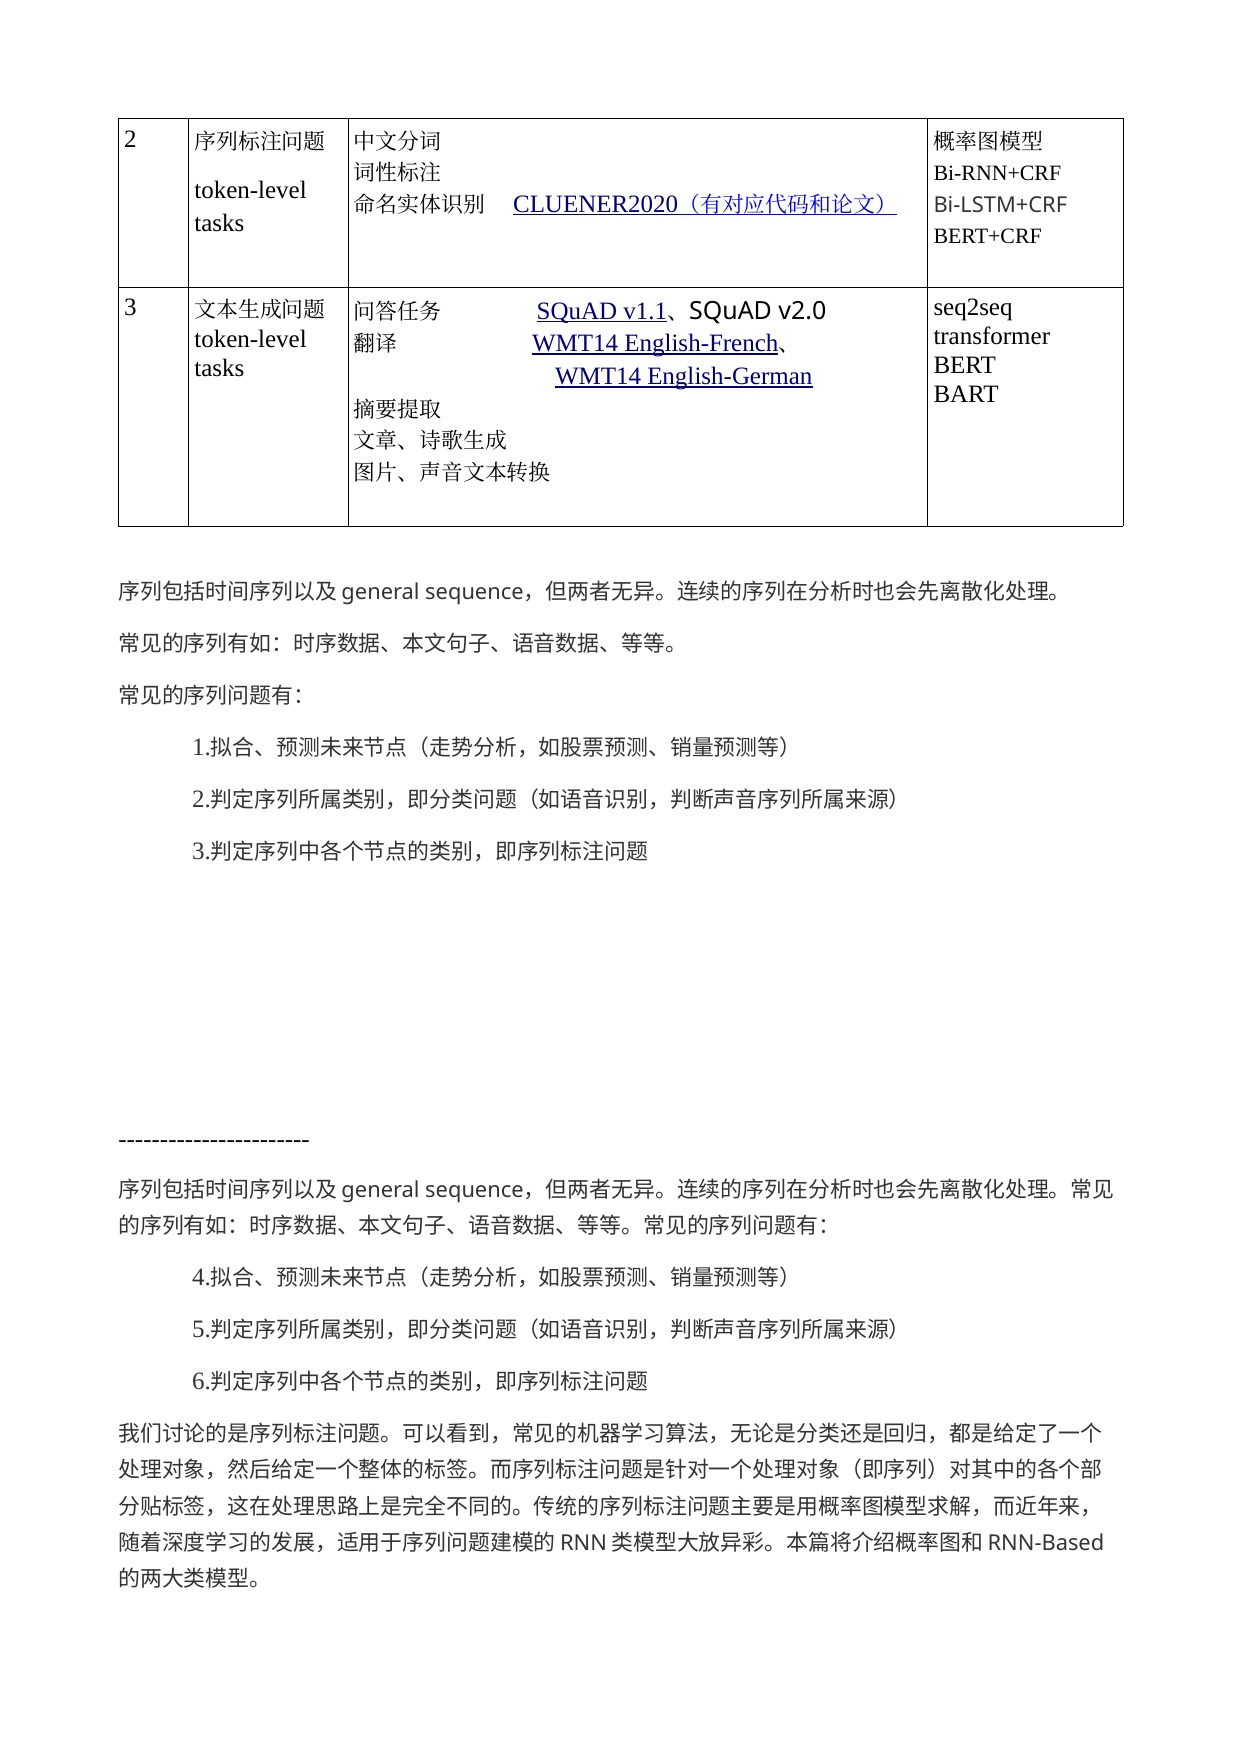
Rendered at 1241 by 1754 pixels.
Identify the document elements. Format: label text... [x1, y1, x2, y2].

text ----------------------- [118, 1124, 1122, 1153]
list 判定序列中各个节点的类别，即序列标注问题 [118, 834, 1122, 866]
table_cell seq2seq transformer BERT BART [928, 288, 1123, 526]
table_cell 中文分词 词性标注 命名实体识别 CLUENER2020（有对应代码和论文） [349, 119, 927, 287]
table_cell 文本生成问题 token-level tasks [189, 288, 348, 526]
list 拟合、预测未来节点（走势分析，如股票预测、销量预测等） [118, 1260, 1122, 1292]
text 常见的序列问题有： [118, 678, 1122, 710]
text 常见的序列有如：时序数据、本文句子、语音数据、等等。 [118, 626, 1122, 658]
text 序列包括时间序列以及general sequence，但两者无异。连续的序列在分析时也会先离散化处理。常见的序列有如：时序数据、本文句子、语音数据、等等。常见的序列问题有： [118, 1172, 1122, 1240]
text 序列包括时间序列以及general sequence，但两者无异。连续的序列在分析时也会先离散化处理。 [118, 574, 1122, 606]
list 判定序列中各个节点的类别，即序列标注问题 [118, 1364, 1122, 1396]
table_cell 问答任务 SQuAD v1.1、SQuAD v2.0 翻译 WMT14 English-French、 WMT14 English-German 摘要提取 文章、诗歌生成 图片、声音文本转换 [349, 288, 927, 526]
table_cell 概率图模型 Bi-RNN+CRF Bi-LSTM+CRF BERT+CRF [928, 119, 1123, 287]
list 判定序列所属类别，即分类问题（如语音识别，判断声音序列所属来源） [118, 782, 1122, 814]
table_cell 3 [119, 288, 188, 526]
table_cell 2 [119, 119, 188, 287]
table_cell 序列标注问题 token-level tasks [189, 119, 348, 287]
list 判定序列所属类别，即分类问题（如语音识别，判断声音序列所属来源） [118, 1312, 1122, 1344]
list 拟合、预测未来节点（走势分析，如股票预测、销量预测等） [118, 730, 1122, 762]
text 我们讨论的是序列标注问题。可以看到，常见的机器学习算法，无论是分类还是回归，都是给定了一个处理对象，然后给定一个整体的标签。而序列标注问题是针对一个处理对象（即序列）对其中的各个部分贴标签，这在处理思路上是完全不同的。传统的序列标注问题主要是用概率图模型求解，而近年来，随着深度学习的发展，适用于序列问题建模的RNN类模型大放异彩。本篇将介绍概率图和RNN-Based的两大类模型。 [118, 1416, 1122, 1593]
